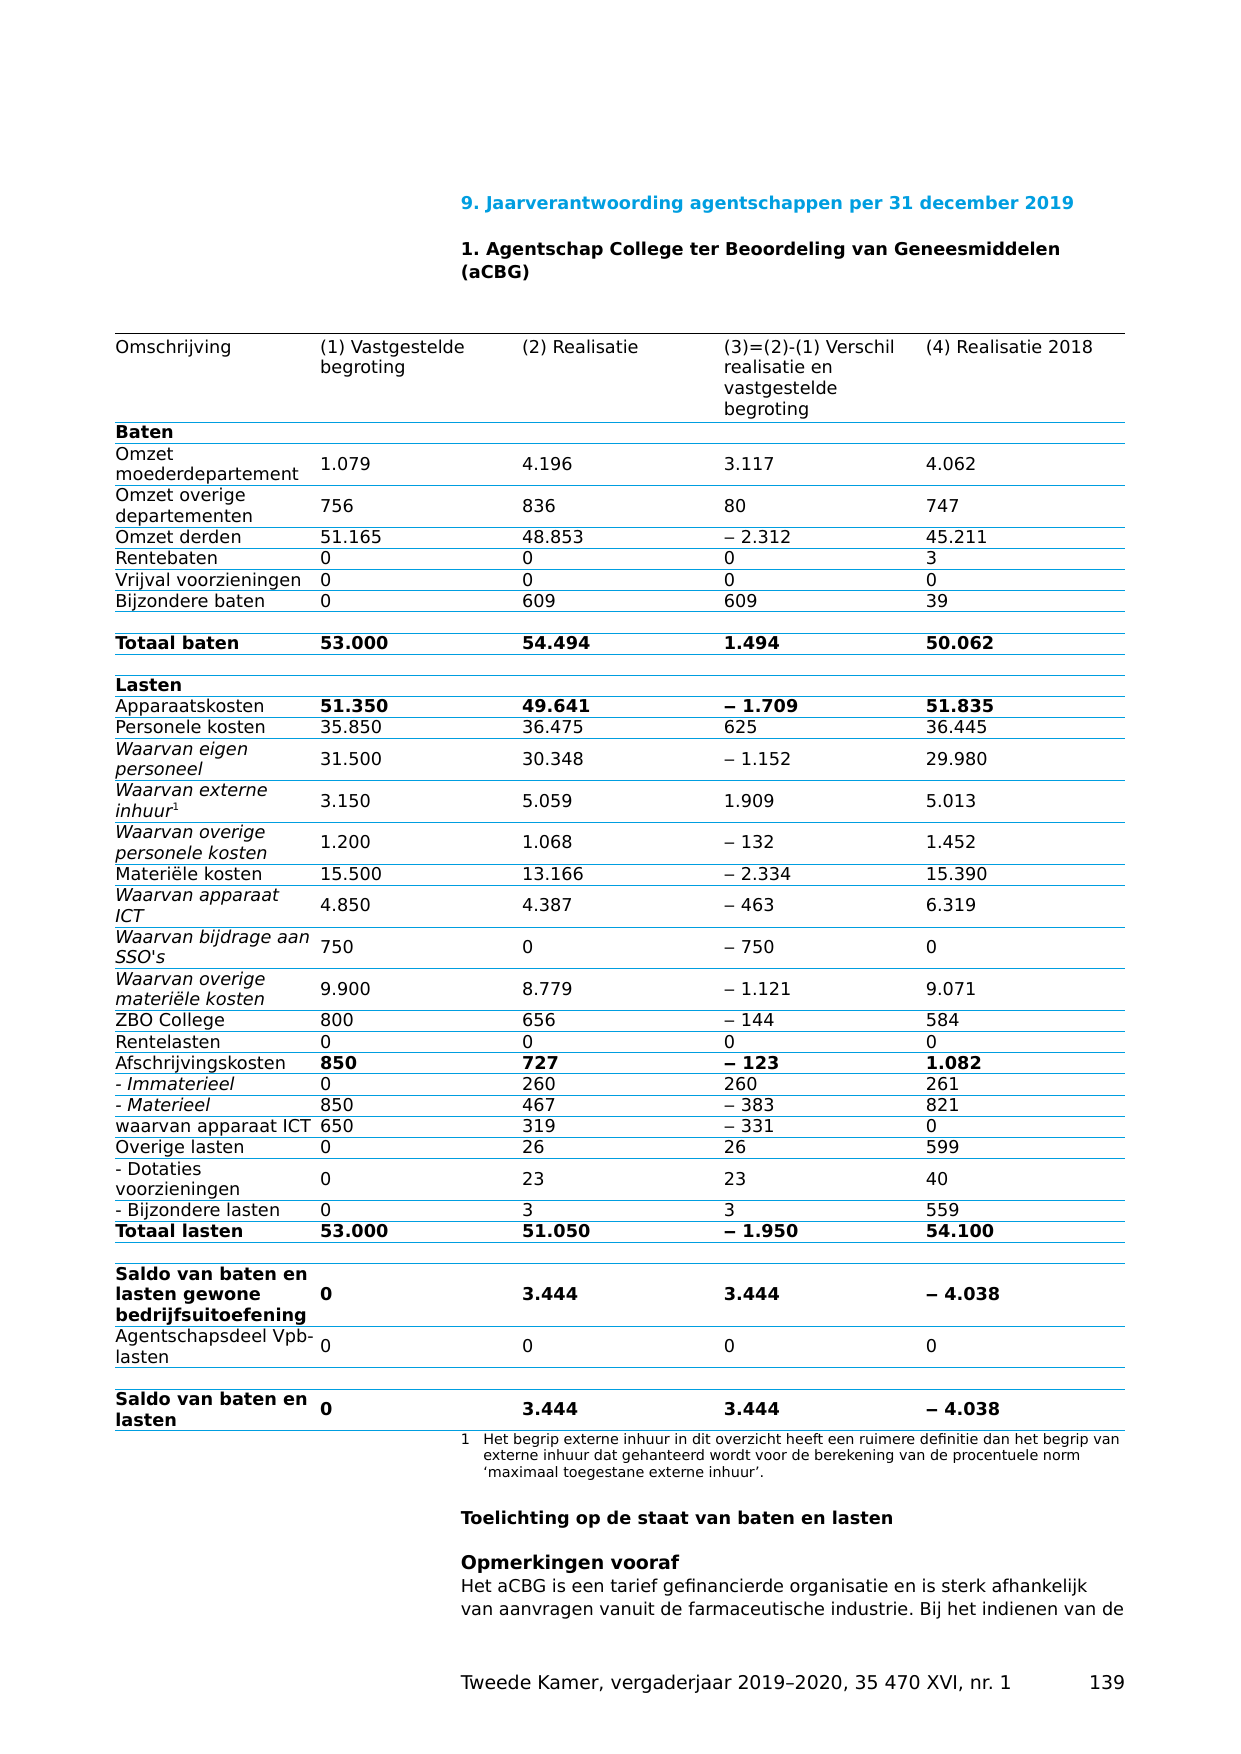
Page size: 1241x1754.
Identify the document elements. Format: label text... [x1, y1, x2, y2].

table_cell 45.211 [923, 528, 1125, 548]
table_cell 0 [519, 570, 721, 590]
table_cell 1.494 [721, 634, 923, 653]
table_cell 15.390 [923, 865, 1125, 884]
text Het aCBG is een tarief gefinancierde organisatie en is sterk afhankelijk van aanvragen vanuit de farmaceutische industrie. Bij het indienen van de [461, 1574, 1125, 1620]
table_cell ‒ 1.709 [721, 697, 923, 717]
table_cell 3.117 [721, 444, 923, 485]
table_cell 3 [519, 1201, 721, 1221]
table_cell 0 [721, 1032, 923, 1052]
table_cell Omzet moederdepartement [115, 444, 317, 485]
table_cell 1.452 [923, 823, 1125, 863]
table_cell 13.166 [519, 865, 721, 884]
table_cell 54.100 [923, 1222, 1125, 1242]
table_cell 29.980 [923, 739, 1125, 780]
table_cell 4.196 [519, 444, 721, 485]
table_cell 39 [923, 591, 1125, 611]
table_cell 0 [317, 1327, 519, 1367]
table_cell 0 [317, 570, 519, 590]
table_cell 727 [519, 1053, 721, 1073]
table_cell 51.050 [519, 1222, 721, 1242]
table_cell 40 [923, 1159, 1125, 1200]
table_cell 609 [721, 591, 923, 611]
table_cell 0 [519, 549, 721, 569]
table_cell 756 [317, 486, 519, 527]
table_cell 0 [923, 570, 1125, 590]
table_cell 0 [923, 1032, 1125, 1052]
table_cell 4.062 [923, 444, 1125, 485]
table_cell ‒ 1.121 [721, 969, 923, 1010]
table_cell ‒ 331 [721, 1117, 923, 1137]
table_cell [721, 655, 923, 675]
table_cell 53.000 [317, 1222, 519, 1242]
table_cell ‒ 1.152 [721, 739, 923, 780]
table_cell 0 [519, 1327, 721, 1367]
table_cell [115, 655, 317, 675]
table_cell 3.444 [721, 1264, 923, 1326]
table_cell - Materieel [115, 1096, 317, 1116]
table_cell 319 [519, 1117, 721, 1137]
table_cell 9.071 [923, 969, 1125, 1010]
table_cell 30.348 [519, 739, 721, 780]
table_cell Personele kosten [115, 718, 317, 738]
table_cell 31.500 [317, 739, 519, 780]
table_cell (4) Realisatie 2018 [923, 334, 1125, 422]
table_cell Lasten [115, 676, 317, 696]
table_cell Saldo van baten en lasten [115, 1390, 317, 1430]
text 1. Agentschap College ter Beoordeling van Geneesmiddelen (aCBG) [461, 237, 1125, 283]
table_cell 50.062 [923, 634, 1125, 653]
table_cell ZBO College [115, 1011, 317, 1031]
table_cell Totaal baten [115, 634, 317, 653]
table_cell [317, 655, 519, 675]
table_cell 1.909 [721, 781, 923, 822]
table_cell 54.494 [519, 634, 721, 653]
table_cell [721, 676, 923, 696]
table_cell Agentschapsdeel Vpb-lasten [115, 1327, 317, 1367]
table_cell ‒ 123 [721, 1053, 923, 1073]
table_cell Rentebaten [115, 549, 317, 569]
table_cell ‒ 750 [721, 928, 923, 968]
table_cell 4.387 [519, 886, 721, 926]
table_cell ‒ 4.038 [923, 1264, 1125, 1326]
table_cell 260 [519, 1074, 721, 1094]
table_cell 467 [519, 1096, 721, 1116]
table_cell 0 [721, 1327, 923, 1367]
table_cell 26 [519, 1138, 721, 1158]
table_cell 23 [721, 1159, 923, 1200]
table_cell 0 [519, 928, 721, 968]
table_cell 51.350 [317, 697, 519, 717]
table_cell 656 [519, 1011, 721, 1031]
table_cell 1.082 [923, 1053, 1125, 1073]
table_cell ‒ 4.038 [923, 1390, 1125, 1430]
table_cell [519, 655, 721, 675]
text Opmerkingen vooraf [461, 1552, 1125, 1574]
table_cell 1.068 [519, 823, 721, 863]
table_cell - Dotaties voorzieningen [115, 1159, 317, 1200]
table_cell [923, 1243, 1125, 1263]
table_cell 23 [519, 1159, 721, 1200]
table_cell [923, 655, 1125, 675]
table_cell [317, 423, 519, 443]
table_cell (1) Vastgestelde begroting [317, 334, 519, 422]
table_cell Afschrijvingskosten [115, 1053, 317, 1073]
table_cell [317, 612, 519, 632]
table_cell 1.200 [317, 823, 519, 863]
table_cell [721, 612, 923, 632]
table_cell 821 [923, 1096, 1125, 1116]
table_cell waarvan apparaat ICT [115, 1117, 317, 1137]
table_cell [317, 1243, 519, 1263]
table_cell 850 [317, 1096, 519, 1116]
table_cell 3.444 [519, 1264, 721, 1326]
table_cell [923, 1368, 1125, 1388]
table_cell 36.475 [519, 718, 721, 738]
table_cell 0 [317, 1201, 519, 1221]
table_cell Omschrijving [115, 334, 317, 422]
table_cell 650 [317, 1117, 519, 1137]
table_cell (3)=(2)-(1) Verschil realisatie en vastgestelde begroting [721, 334, 923, 422]
table_cell [115, 1243, 317, 1263]
table_cell ‒ 144 [721, 1011, 923, 1031]
list Het begrip externe inhuur in dit overzicht heeft een ruimere definitie dan het begrip van externe inhuur dat gehanteerd wordt voor de berekening van de procentuele norm ‘maximaal toegestane externe inhuur’. [461, 1431, 1125, 1481]
table_cell 3 [923, 549, 1125, 569]
table_cell [519, 612, 721, 632]
table_cell 53.000 [317, 634, 519, 653]
table_cell 3.444 [519, 1390, 721, 1430]
table_cell Bijzondere baten [115, 591, 317, 611]
table_cell ‒ 463 [721, 886, 923, 926]
table_cell 5.013 [923, 781, 1125, 822]
table_cell 0 [317, 1390, 519, 1430]
table_cell 0 [317, 1138, 519, 1158]
table_cell Baten [115, 423, 317, 443]
table_cell 836 [519, 486, 721, 527]
table_cell 850 [317, 1053, 519, 1073]
table_cell [519, 1368, 721, 1388]
table_cell Waarvan eigen personeel [115, 739, 317, 780]
table_cell 625 [721, 718, 923, 738]
table_cell 6.319 [923, 886, 1125, 926]
table_cell Omzet overige departementen [115, 486, 317, 527]
table_cell Waarvan externe inhuur1 [115, 781, 317, 822]
table_cell ‒ 2.334 [721, 865, 923, 884]
table_cell 15.500 [317, 865, 519, 884]
table_cell [519, 423, 721, 443]
table_cell [721, 1243, 923, 1263]
table_cell 599 [923, 1138, 1125, 1158]
table_cell Waarvan overige personele kosten [115, 823, 317, 863]
table_cell 584 [923, 1011, 1125, 1031]
table_cell Omzet derden [115, 528, 317, 548]
table_cell - Immaterieel [115, 1074, 317, 1094]
table_cell Waarvan overige materiële kosten [115, 969, 317, 1010]
table_cell Waarvan apparaat ICT [115, 886, 317, 926]
table_cell [519, 1243, 721, 1263]
table_cell Vrijval voorzieningen [115, 570, 317, 590]
table_cell 0 [317, 1159, 519, 1200]
table_cell [115, 1368, 317, 1388]
table_cell 747 [923, 486, 1125, 527]
table_cell Totaal lasten [115, 1222, 317, 1242]
table_cell Materiële kosten [115, 865, 317, 884]
table_cell 36.445 [923, 718, 1125, 738]
table_cell ‒ 2.312 [721, 528, 923, 548]
table_cell 4.850 [317, 886, 519, 926]
table_cell Waarvan bijdrage aan SSO's [115, 928, 317, 968]
table_cell - Bijzondere lasten [115, 1201, 317, 1221]
table_cell 261 [923, 1074, 1125, 1094]
table_cell 0 [721, 549, 923, 569]
table_header Tabel 24 Staat van baten en lasten van het baten-lastenagentschap aCBG over het jaar 2019 (bijdragen x € 1.000) [115, 285, 1125, 333]
table_cell 260 [721, 1074, 923, 1094]
table_cell [721, 1368, 923, 1388]
table_cell 3 [721, 1201, 923, 1221]
table_cell 0 [721, 570, 923, 590]
table_cell 609 [519, 591, 721, 611]
table_cell (2) Realisatie [519, 334, 721, 422]
table_cell 0 [923, 1327, 1125, 1367]
table_cell 51.165 [317, 528, 519, 548]
table_cell [923, 676, 1125, 696]
table_cell 49.641 [519, 697, 721, 717]
title 9. Jaarverantwoording agentschappen per 31 december 2019 [461, 191, 1125, 214]
table_cell 26 [721, 1138, 923, 1158]
table_cell [923, 423, 1125, 443]
table_cell 3.444 [721, 1390, 923, 1430]
table_cell 1.079 [317, 444, 519, 485]
table_cell Overige lasten [115, 1138, 317, 1158]
table_cell Rentelasten [115, 1032, 317, 1052]
table_cell 559 [923, 1201, 1125, 1221]
table_cell 0 [317, 1264, 519, 1326]
table_cell [317, 676, 519, 696]
table_cell 750 [317, 928, 519, 968]
table_cell 80 [721, 486, 923, 527]
table_cell 35.850 [317, 718, 519, 738]
table_cell ‒ 132 [721, 823, 923, 863]
table_cell Saldo van baten en lasten gewone bedrijfsuitoefening [115, 1264, 317, 1326]
table_cell [721, 423, 923, 443]
text Toelichting op de staat van baten en lasten [461, 1506, 1125, 1529]
table_cell 0 [923, 1117, 1125, 1137]
table_cell [115, 612, 317, 632]
table_cell 48.853 [519, 528, 721, 548]
table_cell 0 [317, 1032, 519, 1052]
table_cell 5.059 [519, 781, 721, 822]
table_cell 3.150 [317, 781, 519, 822]
table_cell 0 [317, 1074, 519, 1094]
table_cell 0 [317, 591, 519, 611]
table_cell 0 [519, 1032, 721, 1052]
table_cell ‒ 1.950 [721, 1222, 923, 1242]
table_cell 9.900 [317, 969, 519, 1010]
table_cell [923, 612, 1125, 632]
table_cell [317, 1368, 519, 1388]
table_cell Apparaatskosten [115, 697, 317, 717]
table_cell 0 [923, 928, 1125, 968]
table_cell 51.835 [923, 697, 1125, 717]
table_cell 8.779 [519, 969, 721, 1010]
table_cell [519, 676, 721, 696]
table_cell 800 [317, 1011, 519, 1031]
table_cell ‒ 383 [721, 1096, 923, 1116]
table_cell 0 [317, 549, 519, 569]
